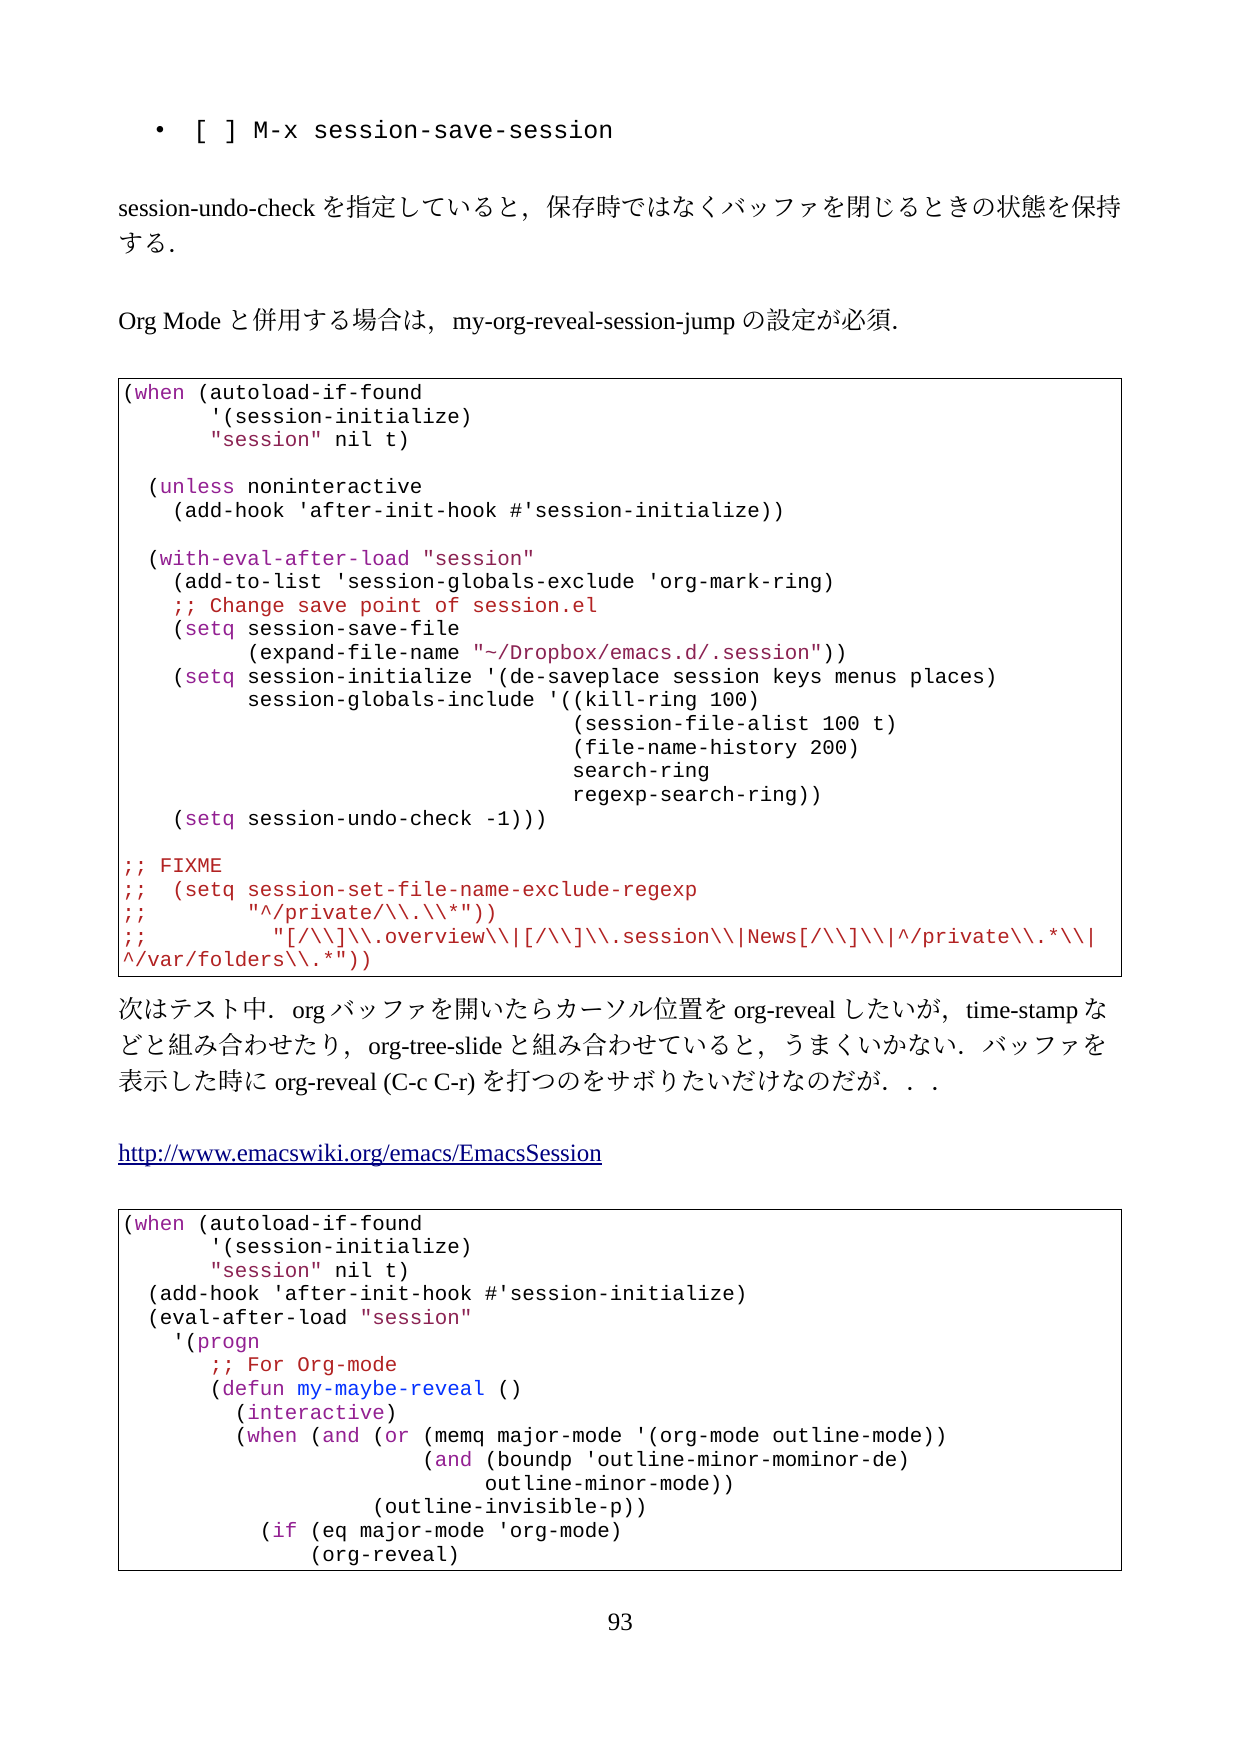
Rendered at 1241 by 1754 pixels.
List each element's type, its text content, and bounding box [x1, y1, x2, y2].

text '(session-initialize) [119, 1232, 1121, 1256]
text (expand-file-name "~/Dropbox/emacs.d/.session")) [119, 638, 1121, 662]
text (unless noninteractive [119, 473, 1121, 496]
text (when (and (or (memq major-mode '(org-mode outline-mode)) [119, 1421, 1121, 1445]
text search-ring [119, 756, 1121, 780]
list [ ] M-x session-save-session [156, 118, 1122, 175]
text session-globals-include '((kill-ring 100) [119, 685, 1121, 709]
text ;; (setq session-set-file-name-exclude-regexp [119, 874, 1121, 898]
text "session" nil t) [119, 425, 1121, 449]
text (org-reveal) [119, 1539, 1121, 1570]
text outline-minor-mode)) [119, 1469, 1121, 1492]
text '(session-initialize) [119, 402, 1121, 425]
text Org Mode と併用する場合は，my-org-reveal-session-jump の設定が必須． [118, 301, 1122, 366]
text (interactive) [119, 1398, 1121, 1421]
text (add-hook 'after-init-hook #'session-initialize)) [119, 496, 1121, 520]
text 次はテスト中．orgバッファを開いたらカーソル位置をorg-revealしたいが，time-stampなどと組み合わせたり，org-tree-slideと組み合わせていると，うまくいかない．バッファを表示した時に org-reveal (C-c C-r) を打つのをサボりたいだけなのだが．．． [118, 989, 1122, 1126]
text (when (autoload-if-found [119, 1210, 1121, 1232]
text (add-to-list 'session-globals-exclude 'org-mark-ring) [119, 567, 1121, 591]
text session-undo-check を指定していると，保存時ではなくバッファを閉じるときの状態を保持する． [118, 188, 1122, 288]
text ;; "[/\\]\\.overview\\|[/\\]\\.session\\|News[/\\]\\|^/private\\.*\\|^/var/folders\\.*")) [119, 922, 1121, 976]
text http://www.emacswiki.org/emacs/EmacsSession [118, 1138, 1122, 1196]
text (outline-invisible-p)) [119, 1492, 1121, 1516]
text ;; Change save point of session.el [119, 591, 1121, 614]
text (setq session-save-file [119, 614, 1121, 638]
text (eval-after-load "session" [119, 1303, 1121, 1327]
text (defun my-maybe-reveal () [119, 1374, 1121, 1398]
text regexp-search-ring)) [119, 780, 1121, 804]
text (session-file-alist 100 t) [119, 709, 1121, 733]
text ;; "^/private/\\.\\*")) [119, 898, 1121, 922]
text ;; For Org-mode [119, 1350, 1121, 1374]
text (if (eq major-mode 'org-mode) [119, 1516, 1121, 1539]
text (setq session-undo-check -1))) [119, 804, 1121, 827]
text (when (autoload-if-found [119, 379, 1121, 402]
text (with-eval-after-load "session" [119, 543, 1121, 567]
text (add-hook 'after-init-hook #'session-initialize) [119, 1279, 1121, 1303]
text (file-name-history 200) [119, 733, 1121, 756]
text (setq session-initialize '(de-saveplace session keys menus places) [119, 662, 1121, 685]
text '(progn [119, 1327, 1121, 1350]
text (and (boundp 'outline-minor-mominor-de) [119, 1445, 1121, 1469]
text ;; FIXME [119, 851, 1121, 874]
text "session" nil t) [119, 1256, 1121, 1279]
